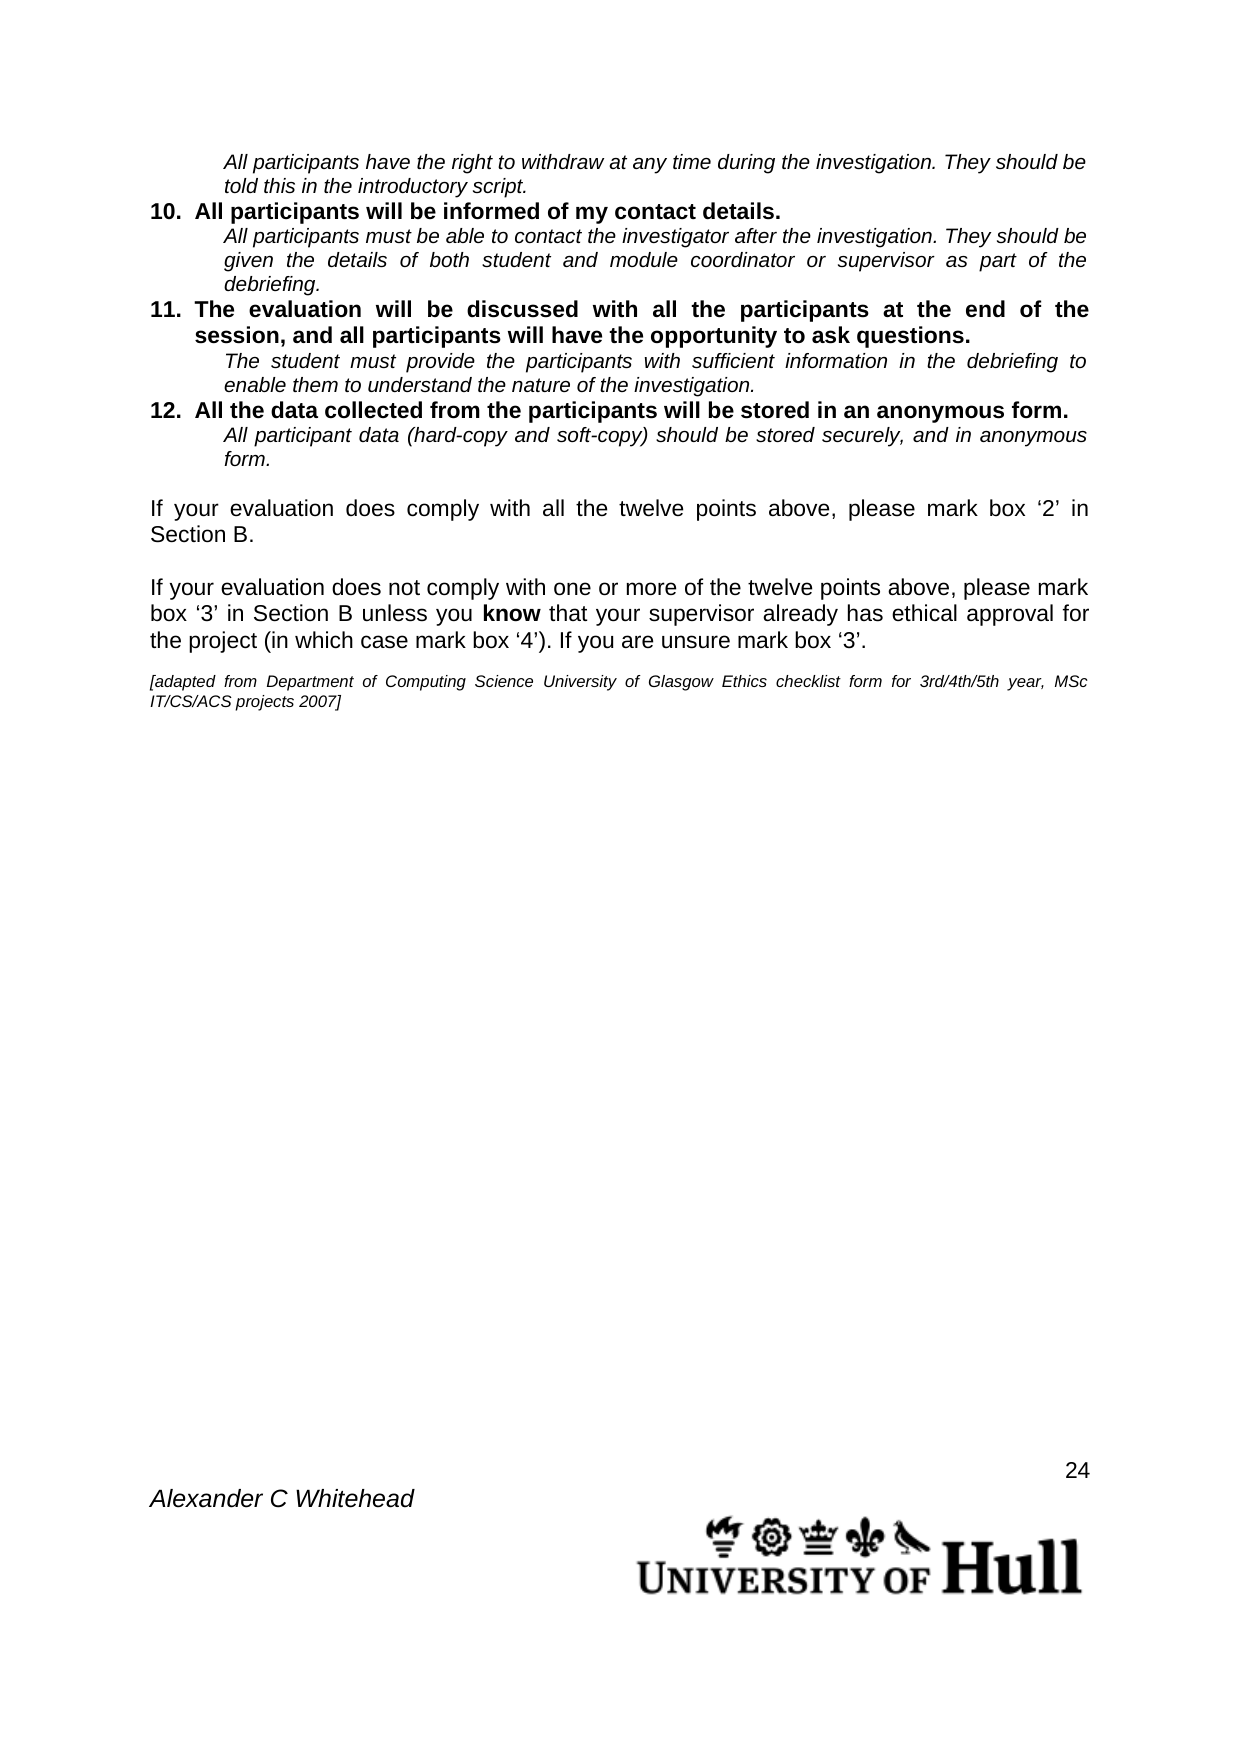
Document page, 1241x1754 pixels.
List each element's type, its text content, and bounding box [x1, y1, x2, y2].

text 12. All the data collected from the participants will be stored in an anonymous form. [150, 397, 1090, 423]
text 10. All participants will be informed of my contact details. [150, 198, 1090, 224]
text If your evaluation does not comply with one or more of the twelve points above, please mark box ‘3’ in Section B unless you know that your supervisor already has ethical approval for the project (in which case mark box ‘4’). If you are unsure mark box ‘3’. [150, 574, 1090, 653]
text 11. The evaluation will be discussed with all the participants at the end of the session, and all participants will have the opportunity to ask questions. [150, 296, 1090, 349]
text All participants have the right to withdraw at any time during the investigation. They should be told this in the introductory script. [224, 150, 1090, 198]
text [adapted from Department of Computing Science University of Glasgow Ethics checklist form for 3rd/4th/5th year, MSc IT/CS/ACS projects 2007] [150, 672, 1090, 711]
text All participants must be able to contact the investigator after the investigation. They should be given the details of both student and module coordinator or supervisor as part of the debriefing. [224, 224, 1090, 296]
text The student must provide the participants with sufficient information in the debriefing to enable them to understand the nature of the investigation. [224, 349, 1090, 397]
text All participant data (hard-copy and soft-copy) should be stored securely, and in anonymous form. [224, 423, 1090, 471]
text If your evaluation does comply with all the twelve points above, please mark box ‘2’ in Section B. [150, 495, 1090, 548]
